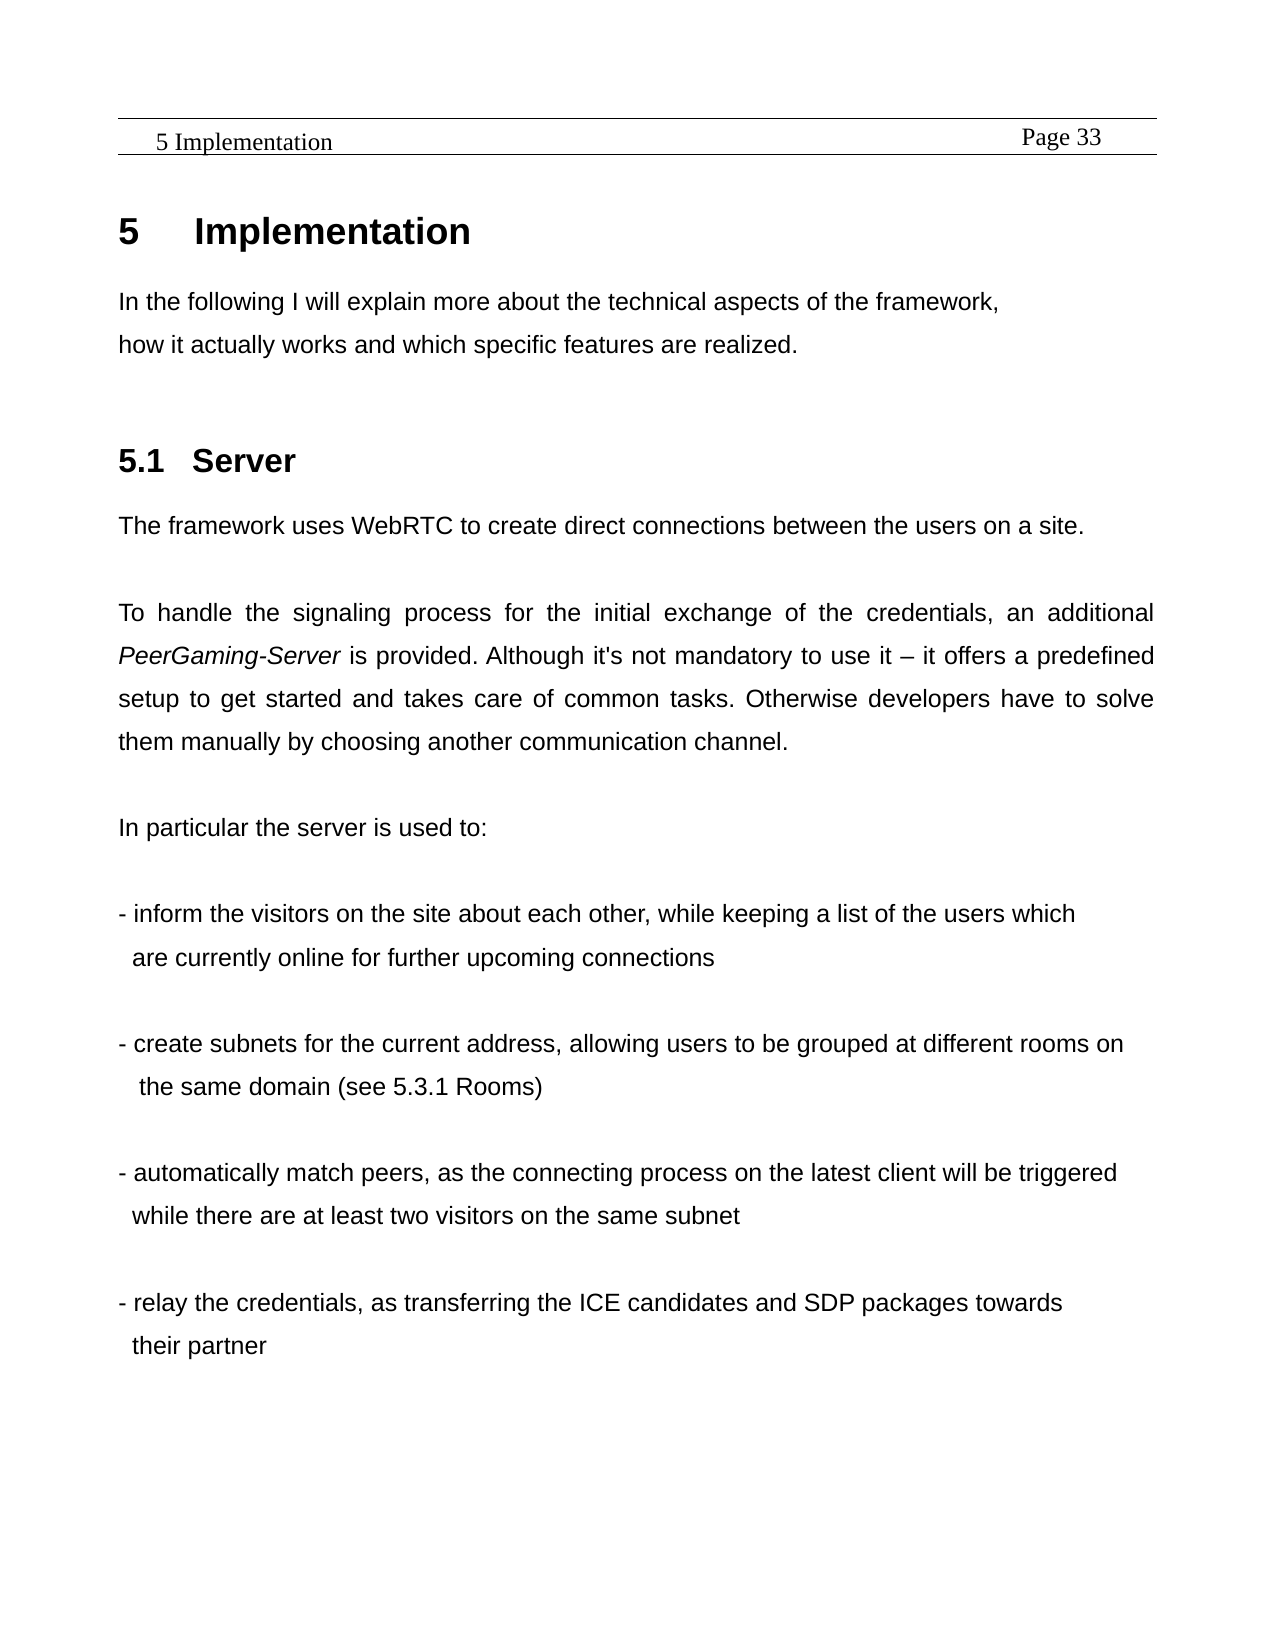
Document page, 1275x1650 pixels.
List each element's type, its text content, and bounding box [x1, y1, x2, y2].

text - inform the visitors on the site about each other, while keeping a list of the users which [118, 899, 1157, 928]
text how it actually works and which specific features are realized. [118, 330, 1157, 359]
text - create subnets for the current address, allowing users to be grouped at different rooms on [118, 1029, 1157, 1057]
text are currently online for further upcoming connections [118, 942, 1157, 971]
text the same domain (see 5.3.1 Rooms) [118, 1072, 1157, 1101]
text In the following I will explain more about the technical aspects of the framework, [118, 287, 1157, 316]
text To handle the signaling process for the initial exchange of the credentials, an additional PeerGaming-Server is provided. Although it's not mandatory to use it – it offers a predefined setup to get started and takes care of common tasks. Otherwise developers have to solve them manually by choosing another communication channel. [118, 597, 1157, 756]
text - automatically match peers, as the connecting process on the latest client will be triggered [118, 1158, 1157, 1187]
text while there are at least two visitors on the same subnet [118, 1201, 1157, 1230]
text their partner [118, 1331, 1157, 1359]
subtitle 5 Implementation [118, 209, 1157, 253]
text The framework uses WebRTC to create direct connections between the users on a site. [118, 511, 1157, 540]
text In particular the server is used to: [118, 813, 1157, 842]
text - relay the credentials, as transferring the ICE candidates and SDP packages towards [118, 1287, 1157, 1316]
subtitle 5.1 Server [118, 441, 1157, 479]
